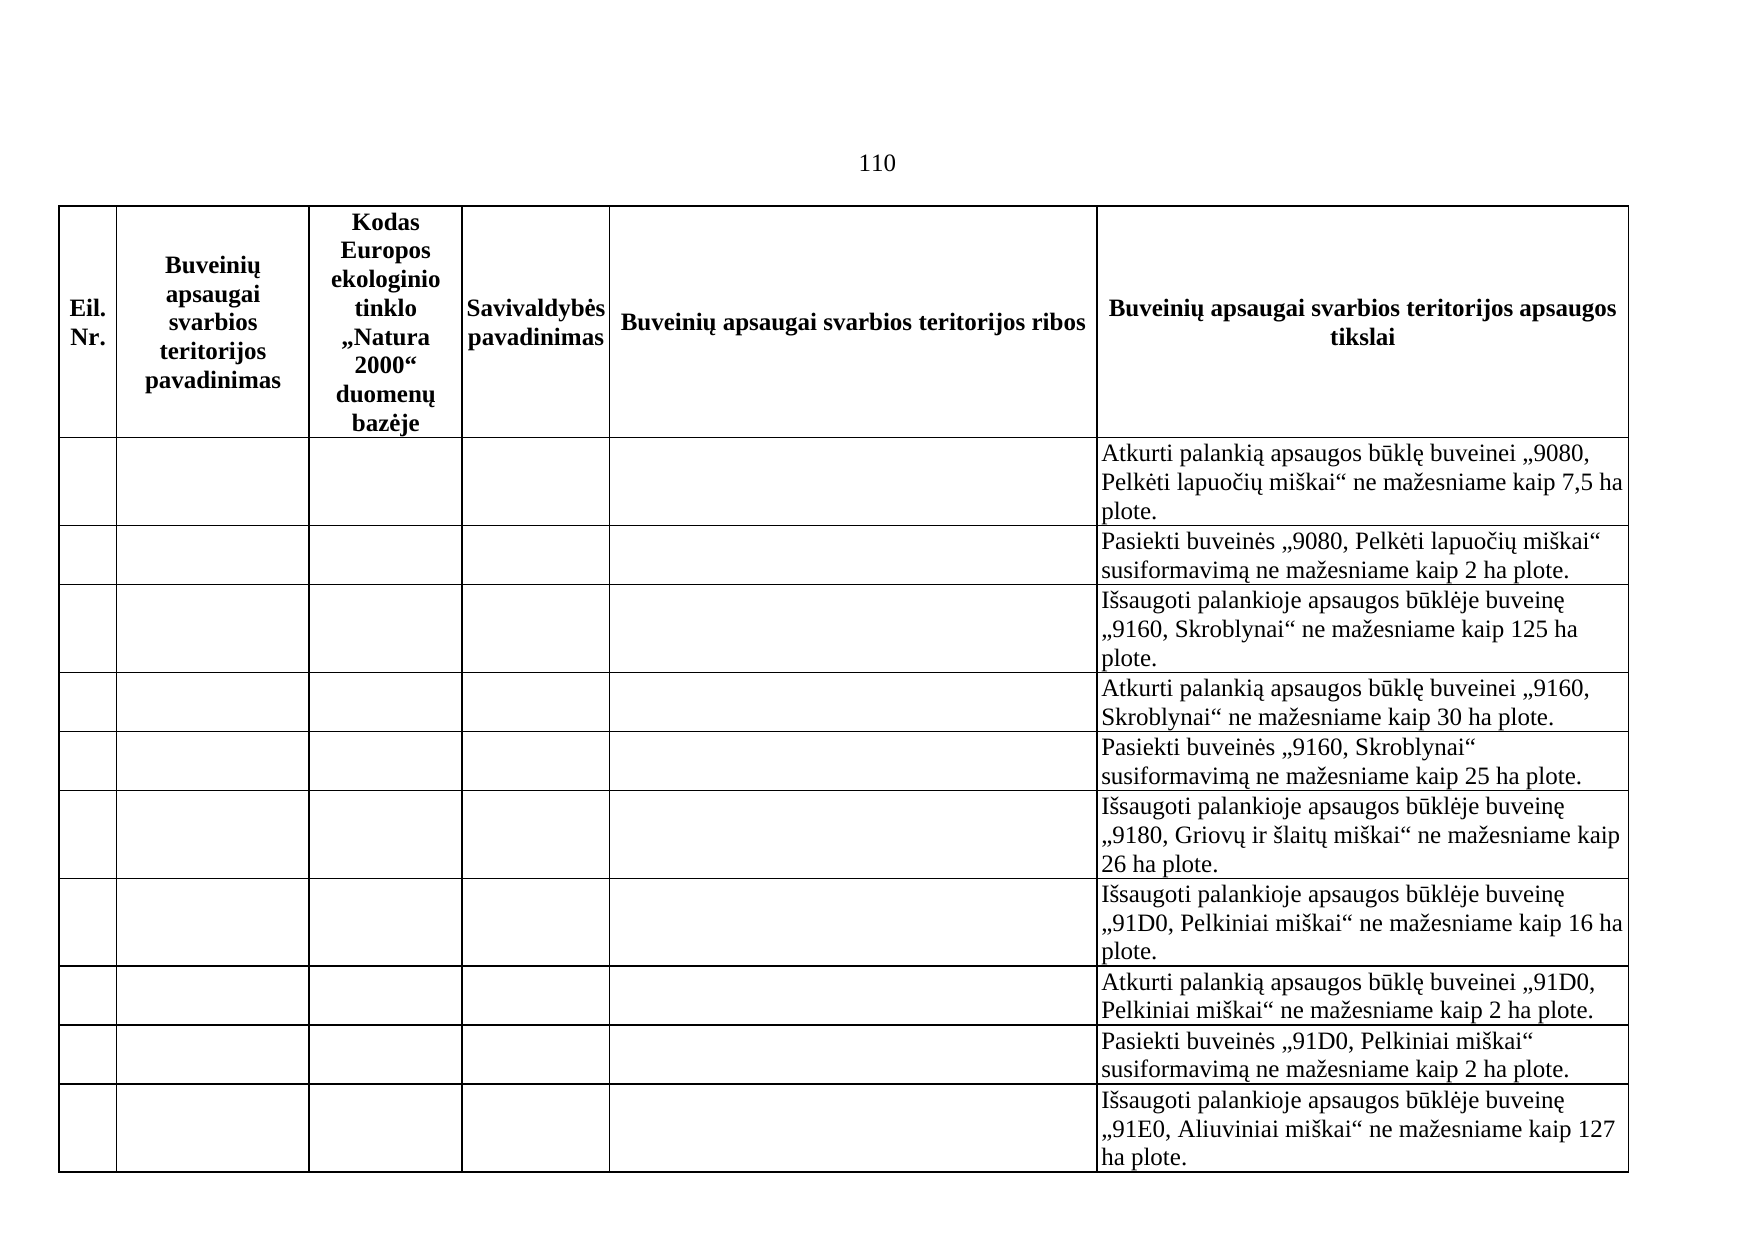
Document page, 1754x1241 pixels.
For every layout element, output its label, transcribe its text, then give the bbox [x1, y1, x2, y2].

table_cell [117, 967, 308, 1024]
table_cell [463, 1026, 609, 1083]
table_cell [610, 791, 1096, 877]
table_cell [463, 879, 609, 965]
table_cell [117, 673, 308, 731]
table_cell Atkurti palankią apsaugos būklę buveinei „9160, Skroblynai“ ne mažesniame kaip 30 ha plote. [1098, 673, 1628, 731]
table_cell [463, 1085, 609, 1171]
table_cell [310, 438, 461, 524]
table_cell [117, 1026, 308, 1083]
table_cell [310, 585, 461, 671]
table_cell [610, 673, 1096, 731]
table_cell Pasiekti buveinės „9080, Pelkėti lapuočių miškai“ susiformavimą ne mažesniame kaip 2 ha plote. [1098, 526, 1628, 584]
table_cell [610, 526, 1096, 584]
table_header Buveinių apsaugai svarbios teritorijos apsaugos tikslai [1098, 207, 1628, 437]
table_header Savivaldybės pavadinimas [463, 207, 609, 437]
table_cell [310, 673, 461, 731]
table_cell [310, 967, 461, 1024]
table_cell [117, 879, 308, 965]
table_cell [610, 1026, 1096, 1083]
table_cell [117, 732, 308, 789]
table_cell [310, 1026, 461, 1083]
table_cell Išsaugoti palankioje apsaugos būklėje buveinę „91D0, Pelkiniai miškai“ ne mažesniame kaip 16 ha plote. [1098, 879, 1628, 965]
table_cell [463, 585, 609, 671]
table_cell [463, 967, 609, 1024]
table_header Kodas Europos ekologinio tinklo „Natura 2000“ duomenų bazėje [310, 207, 461, 437]
table_cell [60, 879, 116, 965]
table_cell Atkurti palankią apsaugos būklę buveinei „9080, Pelkėti lapuočių miškai“ ne mažesniame kaip 7,5 ha plote. [1098, 438, 1628, 524]
table_cell [463, 791, 609, 877]
table_cell Atkurti palankią apsaugos būklę buveinei „91D0, Pelkiniai miškai“ ne mažesniame kaip 2 ha plote. [1098, 967, 1628, 1024]
table_cell [60, 526, 116, 584]
table_cell Pasiekti buveinės „91D0, Pelkiniai miškai“ susiformavimą ne mažesniame kaip 2 ha plote. [1098, 1026, 1628, 1083]
table_cell [610, 1085, 1096, 1171]
table_cell [60, 438, 116, 524]
table_cell [60, 791, 116, 877]
table_cell [610, 585, 1096, 671]
table_cell Išsaugoti palankioje apsaugos būklėje buveinę „91E0, Aliuviniai miškai“ ne mažesniame kaip 127 ha plote. [1098, 1085, 1628, 1171]
table_cell [610, 732, 1096, 789]
table_cell [610, 438, 1096, 524]
table_cell [117, 1085, 308, 1171]
table_cell Išsaugoti palankioje apsaugos būklėje buveinę „9180, Griovų ir šlaitų miškai“ ne mažesniame kaip 26 ha plote. [1098, 791, 1628, 877]
table_cell Išsaugoti palankioje apsaugos būklėje buveinę „9160, Skroblynai“ ne mažesniame kaip 125 ha plote. [1098, 585, 1628, 671]
table_cell [463, 438, 609, 524]
table_cell [60, 1026, 116, 1083]
table_cell [60, 585, 116, 671]
table_cell [117, 526, 308, 584]
table_cell [60, 1085, 116, 1171]
table_cell [310, 732, 461, 789]
table_cell [463, 732, 609, 789]
table_header Buveinių apsaugai svarbios teritorijos ribos [610, 207, 1096, 437]
table_cell [463, 673, 609, 731]
table_cell [610, 879, 1096, 965]
table_cell [60, 673, 116, 731]
table_cell Pasiekti buveinės „9160, Skroblynai“ susiformavimą ne mažesniame kaip 25 ha plote. [1098, 732, 1628, 789]
table_cell [60, 967, 116, 1024]
table_cell [463, 526, 609, 584]
table_cell [117, 791, 308, 877]
table_cell [60, 732, 116, 789]
table_cell [610, 967, 1096, 1024]
table_header Eil. Nr. [60, 207, 116, 437]
table_cell [117, 438, 308, 524]
table_cell [310, 526, 461, 584]
table_header Buveinių apsaugai svarbios teritorijos pavadinimas [117, 207, 308, 437]
table_cell [117, 585, 308, 671]
table_cell [310, 879, 461, 965]
table_cell [310, 1085, 461, 1171]
table_cell [310, 791, 461, 877]
